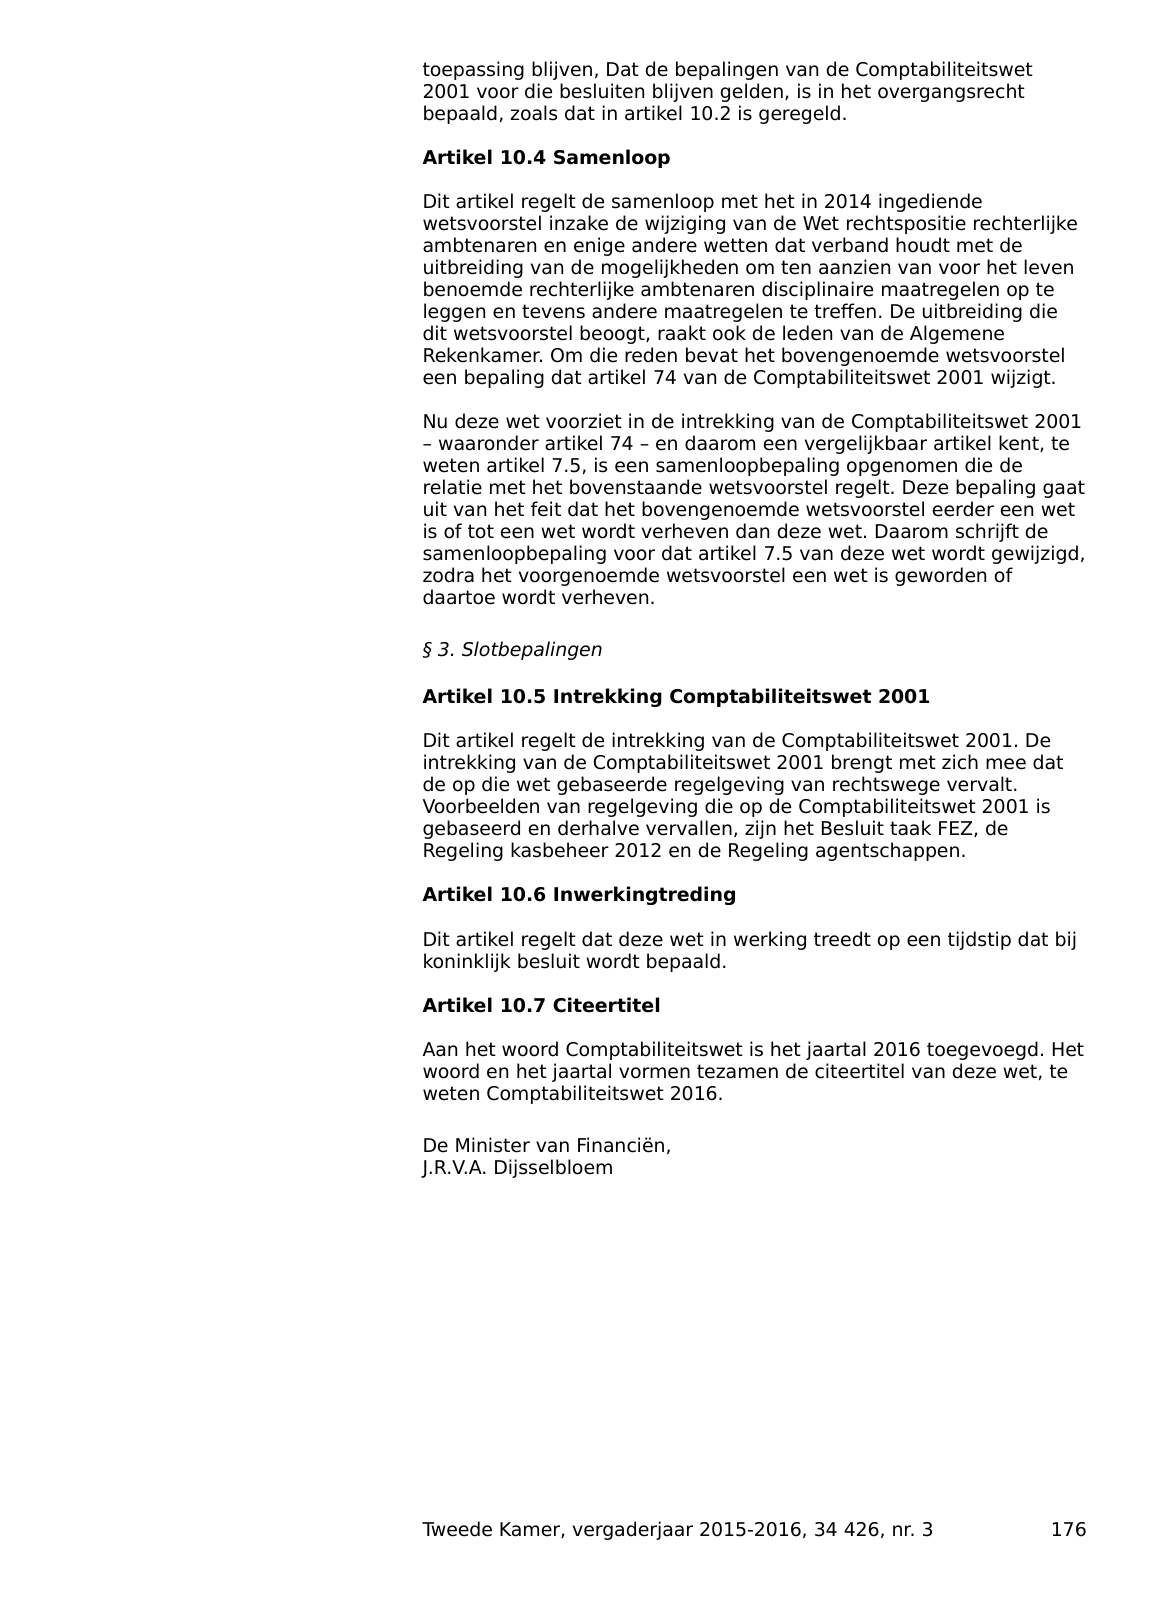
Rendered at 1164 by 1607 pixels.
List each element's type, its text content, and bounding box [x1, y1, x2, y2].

text toepassing blijven, Dat de bepalingen van de Comptabiliteitswet 2001 voor die besluiten blijven gelden, is in het overgangsrecht bepaald, zoals dat in artikel 10.2 is geregeld. [422, 59, 1087, 125]
text Dit artikel regelt de intrekking van de Comptabiliteitswet 2001. De intrekking van de Comptabiliteitswet 2001 brengt met zich mee dat de op die wet gebaseerde regelgeving van rechtswege vervalt. Voorbeelden van regelgeving die op de Comptabiliteitswet 2001 is gebaseerd en derhalve vervallen, zijn het Besluit taak FEZ, de Regeling kasbeheer 2012 en de Regeling agentschappen. [422, 730, 1087, 862]
text Dit artikel regelt dat deze wet in werking treedt op een tijdstip dat bij koninklijk besluit wordt bepaald. [422, 928, 1087, 972]
text Dit artikel regelt de samenloop met het in 2014 ingediende wetsvoorstel inzake de wijziging van de Wet rechtspositie rechterlijke ambtenaren en enige andere wetten dat verband houdt met de uitbreiding van de mogelijkheden om ten aanzien van voor het leven benoemde rechterlijke ambtenaren disciplinaire maatregelen op te leggen en tevens andere maatregelen te treffen. De uitbreiding die dit wetsvoorstel beoogt, raakt ook de leden van de Algemene Rekenkamer. Om die reden bevat het bovengenoemde wetsvoorstel een bepaling dat artikel 74 van de Comptabiliteitswet 2001 wijzigt. [422, 191, 1087, 389]
subtitle Artikel 10.6 Inwerkingtreding [422, 884, 1087, 906]
subtitle Artikel 10.7 Citeertitel [422, 995, 1087, 1017]
subtitle § 3. Slotbepalingen [422, 639, 1087, 661]
subtitle Artikel 10.4 Samenloop [422, 147, 1087, 169]
subtitle Artikel 10.5 Intrekking Comptabiliteitswet 2001 [422, 686, 1087, 708]
text De Minister van Financiën, J.R.V.A. Dijsselbloem [422, 1135, 1087, 1179]
text Nu deze wet voorziet in de intrekking van de Comptabiliteitswet 2001 – waaronder artikel 74 – en daarom een vergelijkbaar artikel kent, te weten artikel 7.5, is een samenloopbepaling opgenomen die de relatie met het bovenstaande wetsvoorstel regelt. Deze bepaling gaat uit van het feit dat het bovengenoemde wetsvoorstel eerder een wet is of tot een wet wordt verheven dan deze wet. Daarom schrijft de samenloopbepaling voor dat artikel 7.5 van deze wet wordt gewijzigd, zodra het voorgenoemde wetsvoorstel een wet is geworden of daartoe wordt verheven. [422, 411, 1087, 609]
text Aan het woord Comptabiliteitswet is het jaartal 2016 toegevoegd. Het woord en het jaartal vormen tezamen de citeertitel van deze wet, te weten Comptabiliteitswet 2016. [422, 1039, 1087, 1105]
